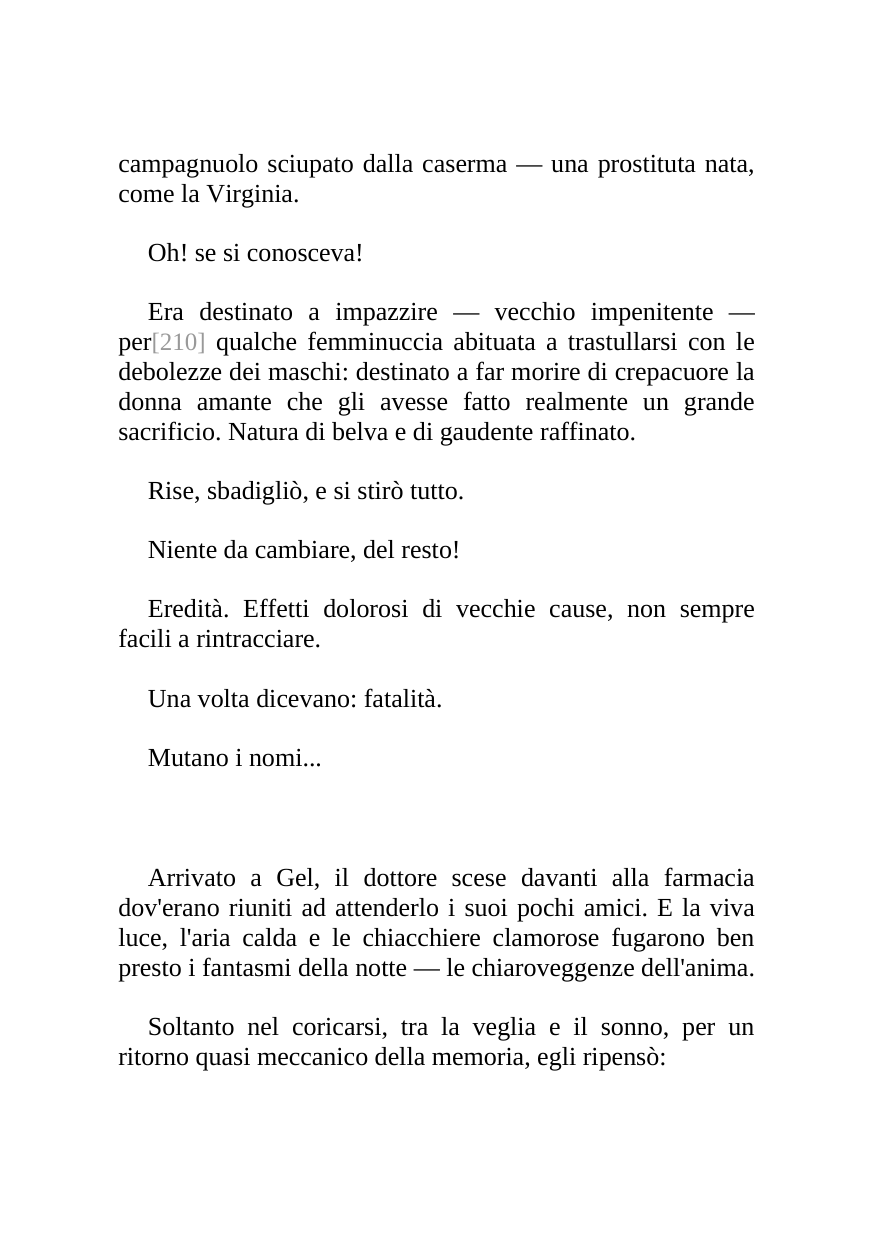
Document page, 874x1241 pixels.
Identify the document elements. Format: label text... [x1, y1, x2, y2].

text Mutano i nomi... [118, 742, 756, 772]
text Una volta dicevano: fatalità. [118, 683, 756, 713]
text Eredità. Effetti dolorosi di vecchie cause, non sempre facili a rintracciare. [118, 593, 756, 653]
text Rise, sbadigliò, e si stirò tutto. [118, 475, 756, 505]
text Oh! se si conosceva! [118, 237, 756, 267]
text Niente da cambiare, del resto! [118, 534, 756, 564]
text Arrivato a Gel, il dottore scese davanti alla farmacia dov'erano riuniti ad attenderlo i suoi pochi amici. E la viva luce, l'aria calda e le chiacchiere clamorose fugarono ben presto i fantasmi della notte — le chiaroveggenze dell'anima. [118, 862, 756, 982]
text Era destinato a impazzire — vecchio impenitente — per[210] qualche femminuccia abituata a trastullarsi con le debolezze dei maschi: destinato a far morire di crepacuore la donna amante che gli avesse fatto realmente un grande sacrificio. Natura di belva e di gaudente raffinato. [118, 296, 756, 446]
text campagnuolo sciupato dalla caserma — una prostituta nata, come la Virginia. [118, 148, 756, 208]
text Soltanto nel coricarsi, tra la veglia e il sonno, per un ritorno quasi meccanico della memoria, egli ripensò: [118, 1011, 756, 1071]
